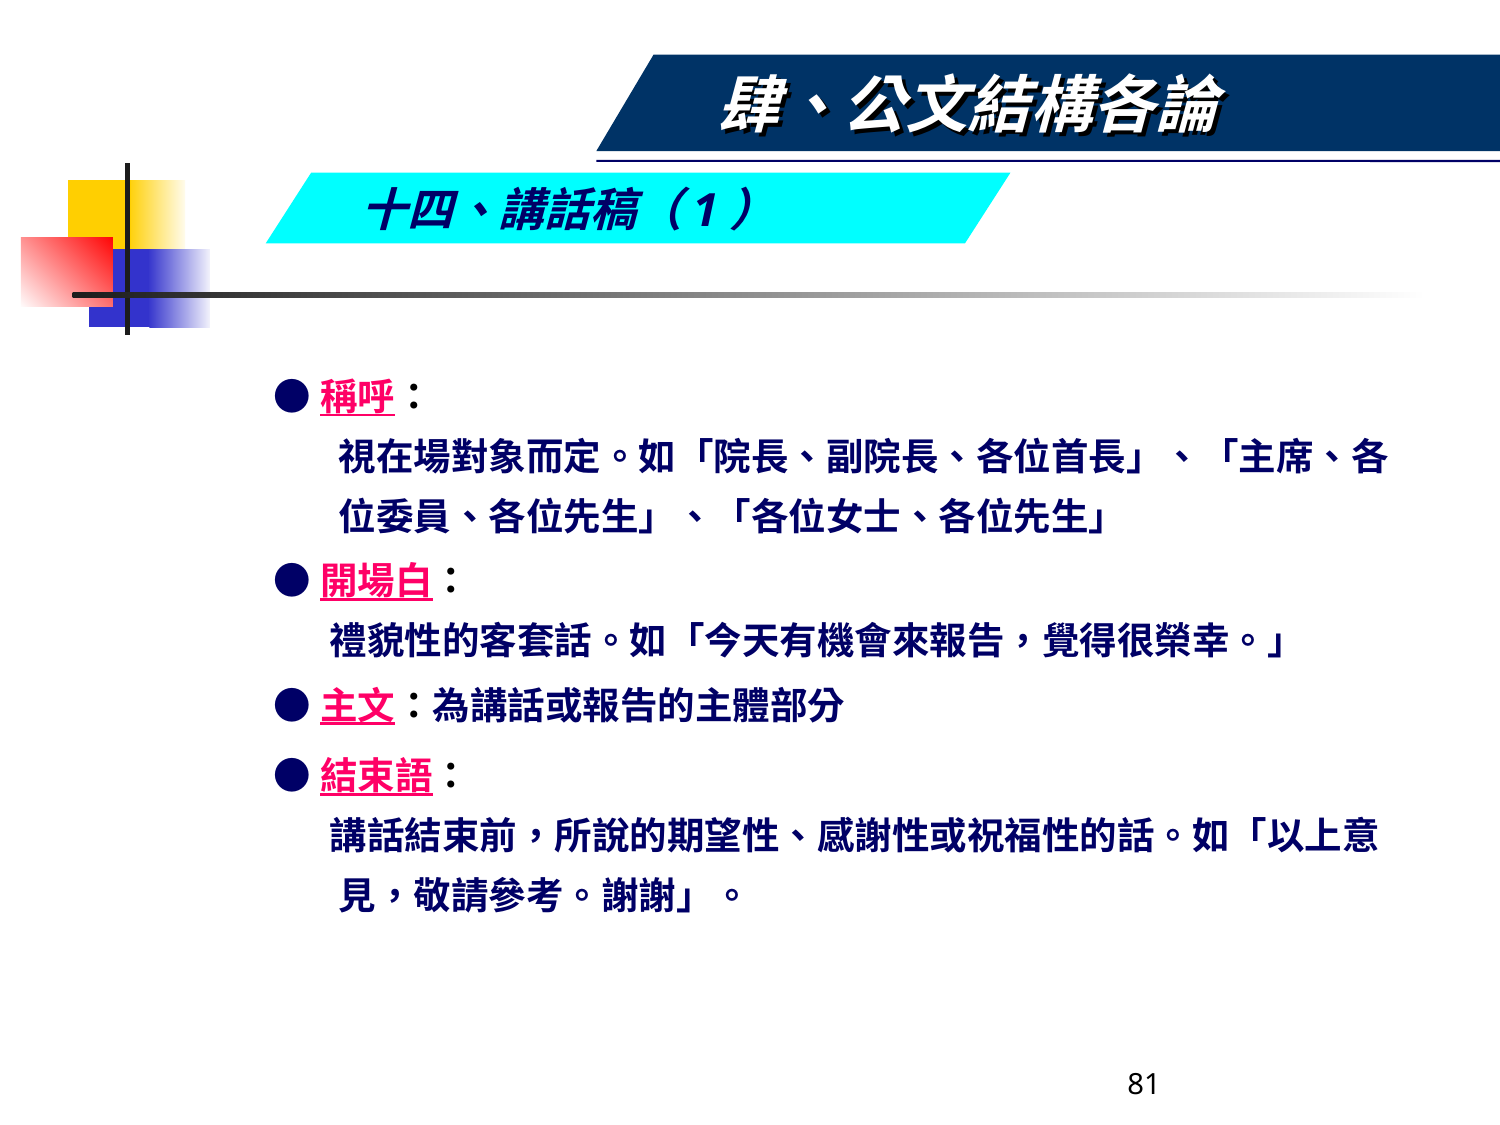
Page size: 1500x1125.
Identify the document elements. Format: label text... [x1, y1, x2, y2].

text_box 十四、講話稿（1） [265, 172, 1011, 244]
text_box 肆、公文結構各論 [596, 54, 1500, 152]
text_box [1112, 1037, 1426, 1113]
text_box ●稱呼： 視在場對象而定。如「院長、副院長、各位首長」、「主席、各 位委員、各位先生」、「各位女士、各位先生」 ●開場白： 禮貌性的客套話。如「今天有機會來報告，覺得很榮幸。」 ●主文：為講話或報告的主體部分 ●結束語： 講話結束前，所說的期望性、感謝性或祝福性的話。如「以上意 見，敬請參考。謝謝」。 [259, 359, 1416, 990]
